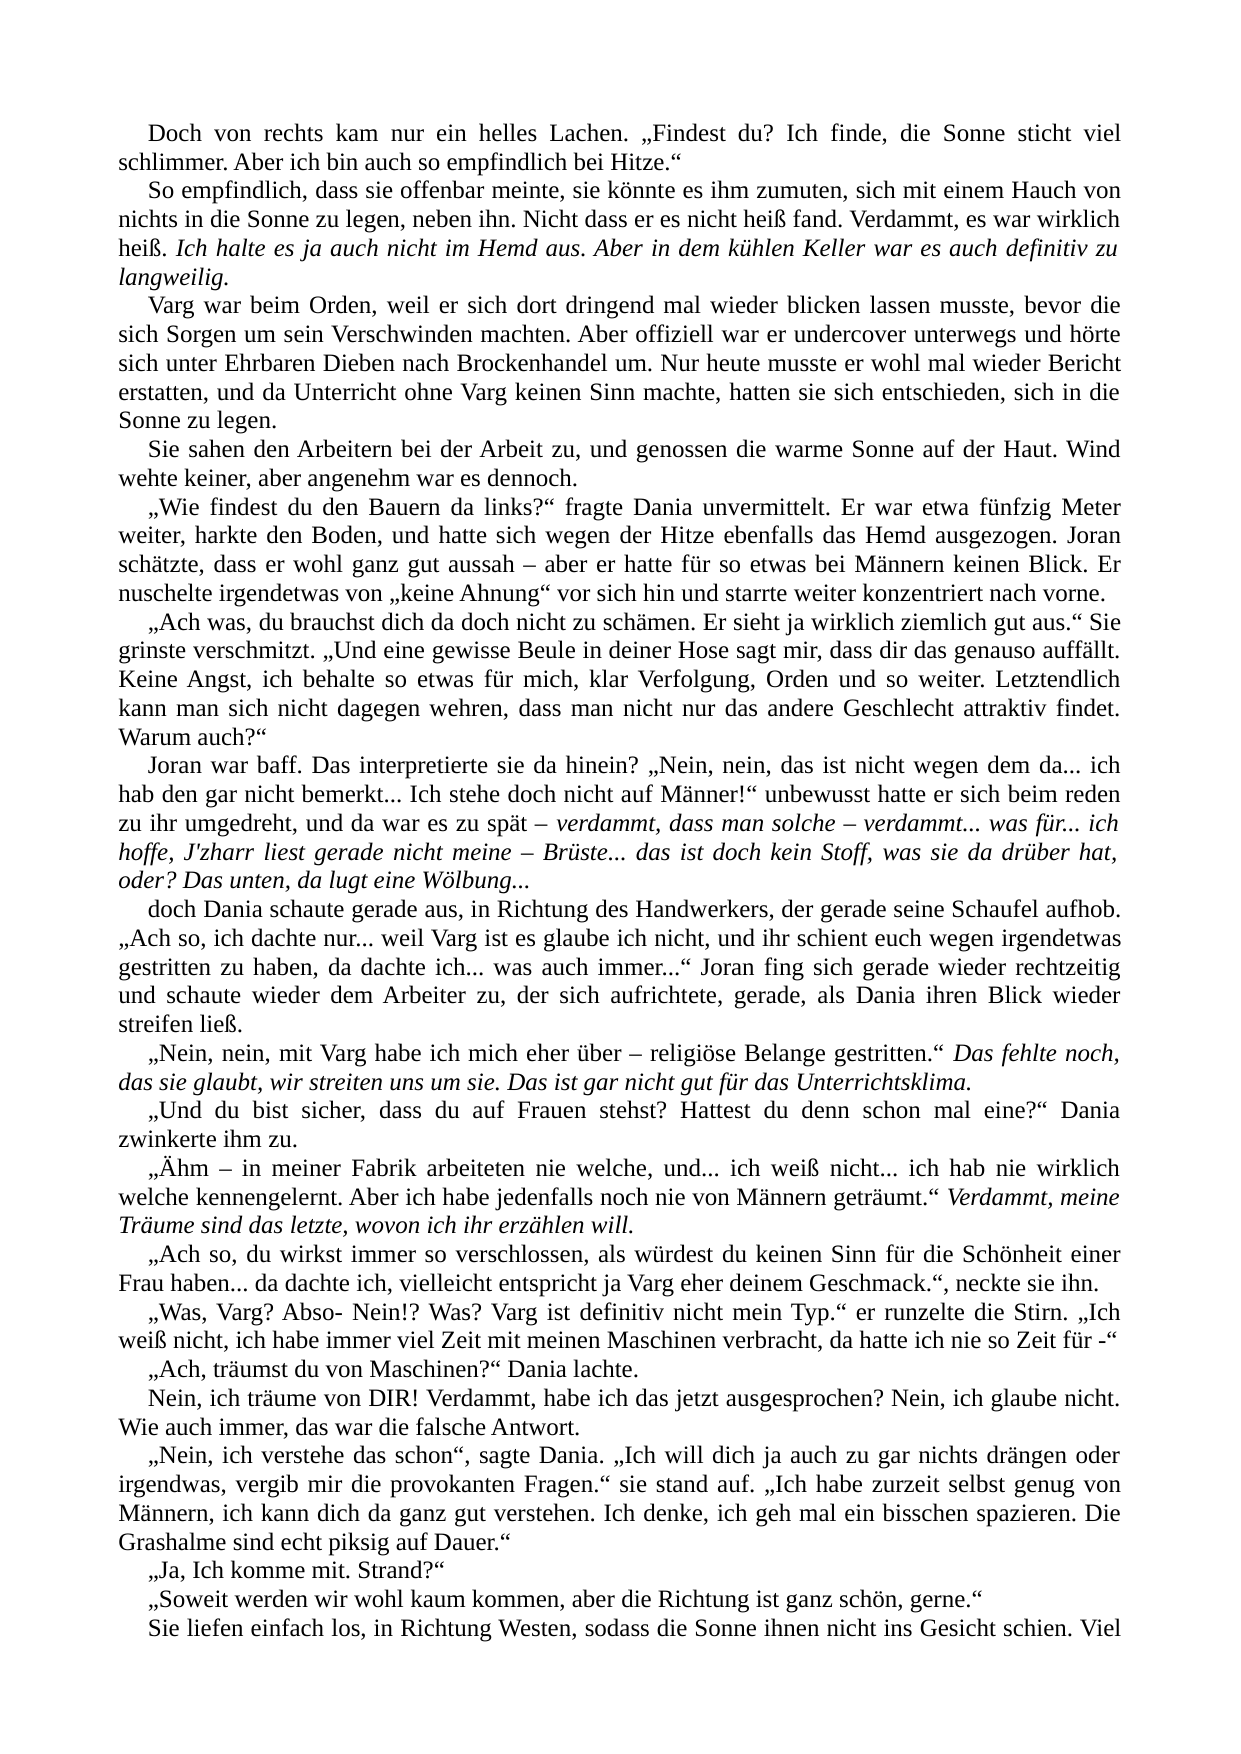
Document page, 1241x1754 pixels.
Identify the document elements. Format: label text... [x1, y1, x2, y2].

text Nein, ich träume von DIR! Verdammt, habe ich das jetzt ausgesprochen? Nein, ich glaube nicht. Wie auch immer, das war die falsche Antwort. [118, 1383, 1122, 1441]
text Sie sahen den Arbeitern bei der Arbeit zu, und genossen die warme Sonne auf der Haut. Wind wehte keiner, aber angenehm war es dennoch. [118, 434, 1122, 492]
text Sie liefen einfach los, in Richtung Westen, sodass die Sonne ihnen nicht ins Gesicht schien. Viel [118, 1613, 1122, 1642]
text „Was, Varg? Abso- Nein!? Was? Varg ist definitiv nicht mein Typ.“ er runzelte die Stirn. „Ich weiß nicht, ich habe immer viel Zeit mit meinen Maschinen verbracht, da hatte ich nie so Zeit für -“ [118, 1297, 1122, 1354]
text „Nein, ich verstehe das schon“, sagte Dania. „Ich will dich ja auch zu gar nichts drängen oder irgendwas, vergib mir die provokanten Fragen.“ sie stand auf. „Ich habe zurzeit selbst genug von Männern, ich kann dich da ganz gut verstehen. Ich denke, ich geh mal ein bisschen spazieren. Die Grashalme sind echt piksig auf Dauer.“ [118, 1441, 1122, 1556]
text „Ach was, du brauchst dich da doch nicht zu schämen. Er sieht ja wirklich ziemlich gut aus.“ Sie grinste verschmitzt. „Und eine gewisse Beule in deiner Hose sagt mir, dass dir das genauso auffällt. Keine Angst, ich behalte so etwas für mich, klar Verfolgung, Orden und so weiter. Letztendlich kann man sich nicht dagegen wehren, dass man nicht nur das andere Geschlecht attraktiv findet. Warum auch?“ [118, 607, 1122, 751]
text Doch von rechts kam nur ein helles Lachen. „Findest du? Ich finde, die Sonne sticht viel schlimmer. Aber ich bin auch so empfindlich bei Hitze.“ [118, 118, 1122, 176]
text „Ach, träumst du von Maschinen?“ Dania lachte. [118, 1354, 1122, 1383]
text „Und du bist sicher, dass du auf Frauen stehst? Hattest du denn schon mal eine?“ Dania zwinkerte ihm zu. [118, 1096, 1122, 1153]
text So empfindlich, dass sie offenbar meinte, sie könnte es ihm zumuten, sich mit einem Hauch von nichts in die Sonne zu legen, neben ihn. Nicht dass er es nicht heiß fand. Verdammt, es war wirklich heiß. Ich halte es ja auch nicht im Hemd aus. Aber in dem kühlen Keller war es auch definitiv zu langweilig. [118, 176, 1122, 291]
text Varg war beim Orden, weil er sich dort dringend mal wieder blicken lassen musste, bevor die sich Sorgen um sein Verschwinden machten. Aber offiziell war er undercover unterwegs und hörte sich unter Ehrbaren Dieben nach Brockenhandel um. Nur heute musste er wohl mal wieder Bericht erstatten, und da Unterricht ohne Varg keinen Sinn machte, hatten sie sich entschieden, sich in die Sonne zu legen. [118, 291, 1122, 434]
text „Ja, Ich komme mit. Strand?“ [118, 1556, 1122, 1584]
text „Nein, nein, mit Varg habe ich mich eher über – religiöse Belange gestritten.“ Das fehlte noch, das sie glaubt, wir streiten uns um sie. Das ist gar nicht gut für das Unterrichtsklima. [118, 1038, 1122, 1096]
text „Ach so, du wirkst immer so verschlossen, als würdest du keinen Sinn für die Schönheit einer Frau haben... da dachte ich, vielleicht entspricht ja Varg eher deinem Geschmack.“, neckte sie ihn. [118, 1239, 1122, 1297]
text doch Dania schaute gerade aus, in Richtung des Handwerkers, der gerade seine Schaufel aufhob. „Ach so, ich dachte nur... weil Varg ist es glaube ich nicht, und ihr schient euch wegen irgendetwas gestritten zu haben, da dachte ich... was auch immer...“ Joran fing sich gerade wieder rechtzeitig und schaute wieder dem Arbeiter zu, der sich aufrichtete, gerade, als Dania ihren Blick wieder streifen ließ. [118, 894, 1122, 1038]
text Joran war baff. Das interpretierte sie da hinein? „Nein, nein, das ist nicht wegen dem da... ich hab den gar nicht bemerkt... Ich stehe doch nicht auf Männer!“ unbewusst hatte er sich beim reden zu ihr umgedreht, und da war es zu spät – verdammt, dass man solche – verdammt... was für... ich hoffe, J'zharr liest gerade nicht meine – Brüste... das ist doch kein Stoff, was sie da drüber hat, oder? Das unten, da lugt eine Wölbung... [118, 751, 1122, 894]
text „Soweit werden wir wohl kaum kommen, aber die Richtung ist ganz schön, gerne.“ [118, 1584, 1122, 1613]
text „Wie findest du den Bauern da links?“ fragte Dania unvermittelt. Er war etwa fünfzig Meter weiter, harkte den Boden, und hatte sich wegen der Hitze ebenfalls das Hemd ausgezogen. Joran schätzte, dass er wohl ganz gut aussah – aber er hatte für so etwas bei Männern keinen Blick. Er nuschelte irgendetwas von „keine Ahnung“ vor sich hin und starrte weiter konzentriert nach vorne. [118, 492, 1122, 607]
text „Ähm – in meiner Fabrik arbeiteten nie welche, und... ich weiß nicht... ich hab nie wirklich welche kennengelernt. Aber ich habe jedenfalls noch nie von Männern geträumt.“ Verdammt, meine Träume sind das letzte, wovon ich ihr erzählen will. [118, 1153, 1122, 1239]
